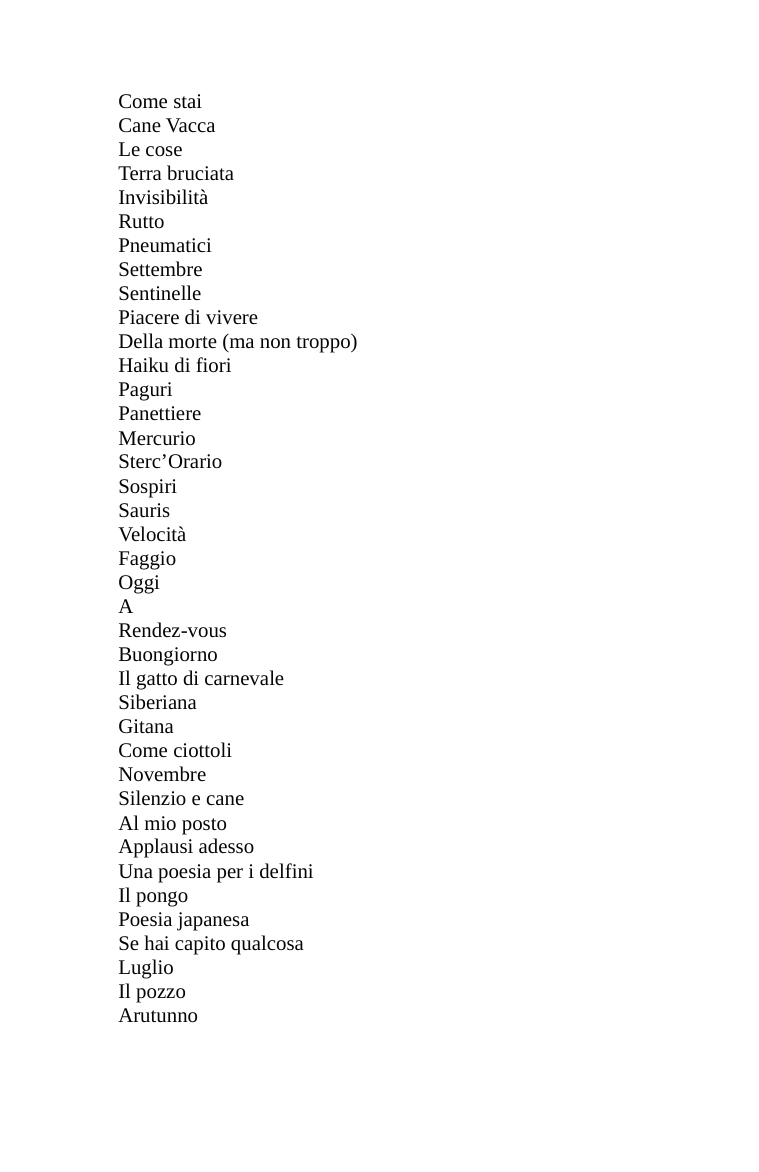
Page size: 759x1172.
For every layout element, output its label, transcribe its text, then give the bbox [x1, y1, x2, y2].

table_header Come stai Cane Vacca Le cose Terra bruciata Invisibilità Rutto Pneumatici Settembre Sentinelle Piacere di vivere Della morte (ma non troppo) Haiku di fiori Paguri Panettiere Mercurio Sterc’Orario Sospiri Sauris Velocità Faggio Oggi A Rendez-vous Buongiorno Il gatto di carnevale Siberiana Gitana Come ciottoli Novembre Silenzio e cane Al mio posto Applausi adesso Una poesia per i delfini Il pongo Poesia japanesa Se hai capito qualcosa Luglio Il pozzo Arutunno [89, 89, 575, 1033]
table_header [575, 89, 670, 1033]
